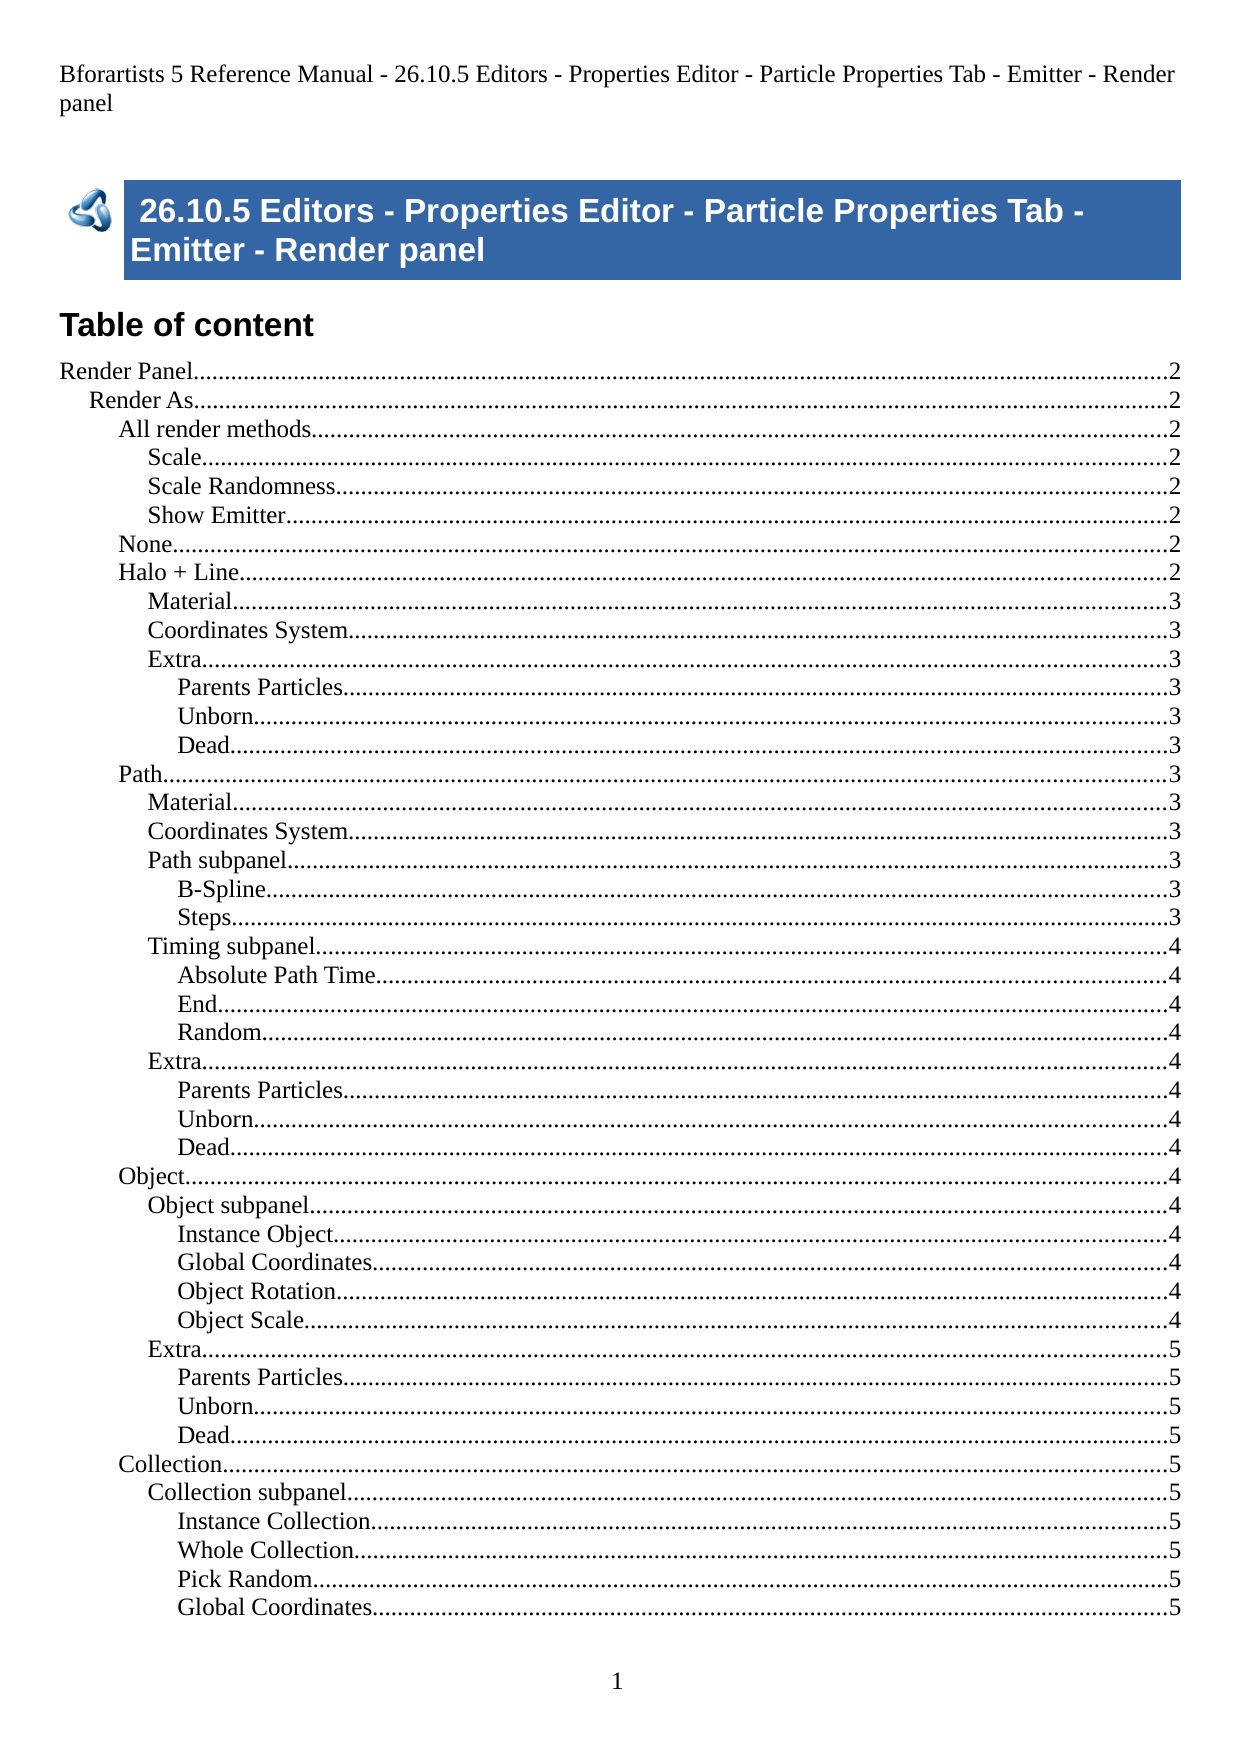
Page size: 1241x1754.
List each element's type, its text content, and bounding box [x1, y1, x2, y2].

text Absolute Path Time 4 [177, 960, 1181, 989]
text Material 3 [147, 586, 1181, 615]
text Dead 4 [177, 1132, 1181, 1161]
table_header [59, 180, 124, 280]
text Global Coordinates 4 [177, 1247, 1181, 1276]
text Scale 2 [147, 442, 1181, 471]
picture [65, 185, 114, 235]
text Random 4 [177, 1017, 1181, 1046]
text Object Scale 4 [177, 1305, 1181, 1334]
text Object Rotation 4 [177, 1276, 1181, 1305]
text Extra 4 [147, 1046, 1181, 1075]
text Render As 2 [88, 385, 1181, 414]
text Coordinates System 3 [147, 615, 1181, 644]
text None 2 [118, 529, 1181, 557]
text Extra 5 [147, 1334, 1181, 1362]
text Timing subpanel 4 [147, 931, 1181, 960]
text Extra 3 [147, 644, 1181, 672]
text Dead 5 [177, 1420, 1181, 1449]
text Parents Particles 3 [177, 672, 1181, 701]
text Parents Particles 5 [177, 1362, 1181, 1391]
text Coordinates System 3 [147, 816, 1181, 845]
text B-Spline 3 [177, 874, 1181, 902]
text Material 3 [147, 787, 1181, 816]
text Whole Collection 5 [177, 1535, 1181, 1564]
text Render Panel 2 [59, 356, 1181, 385]
text Path subpanel 3 [147, 845, 1181, 874]
text Parents Particles 4 [177, 1075, 1181, 1104]
text Unborn 4 [177, 1104, 1181, 1132]
text Unborn 3 [177, 701, 1181, 730]
text Steps 3 [177, 902, 1181, 931]
text Path 3 [118, 759, 1181, 787]
text Global Coordinates 5 [177, 1592, 1181, 1621]
text Scale Randomness 2 [147, 471, 1181, 500]
text All render methods 2 [118, 414, 1181, 442]
text Collection subpanel 5 [147, 1477, 1181, 1506]
subtitle Table of content [59, 305, 1181, 344]
text Object subpanel 4 [147, 1190, 1181, 1219]
text Instance Object 4 [177, 1219, 1181, 1247]
text End 4 [177, 989, 1181, 1017]
text Dead 3 [177, 730, 1181, 759]
text Instance Collection 5 [177, 1506, 1181, 1535]
text Object 4 [118, 1161, 1181, 1190]
text Halo + Line 2 [118, 557, 1181, 586]
text Collection 5 [118, 1449, 1181, 1477]
text Unborn 5 [177, 1391, 1181, 1420]
table_header 26.10.5 Editors - Properties Editor - Particle Properties Tab - Emitter - Render panel [124, 180, 1181, 280]
text Pick Random 5 [177, 1564, 1181, 1592]
text Show Emitter 2 [147, 500, 1181, 529]
